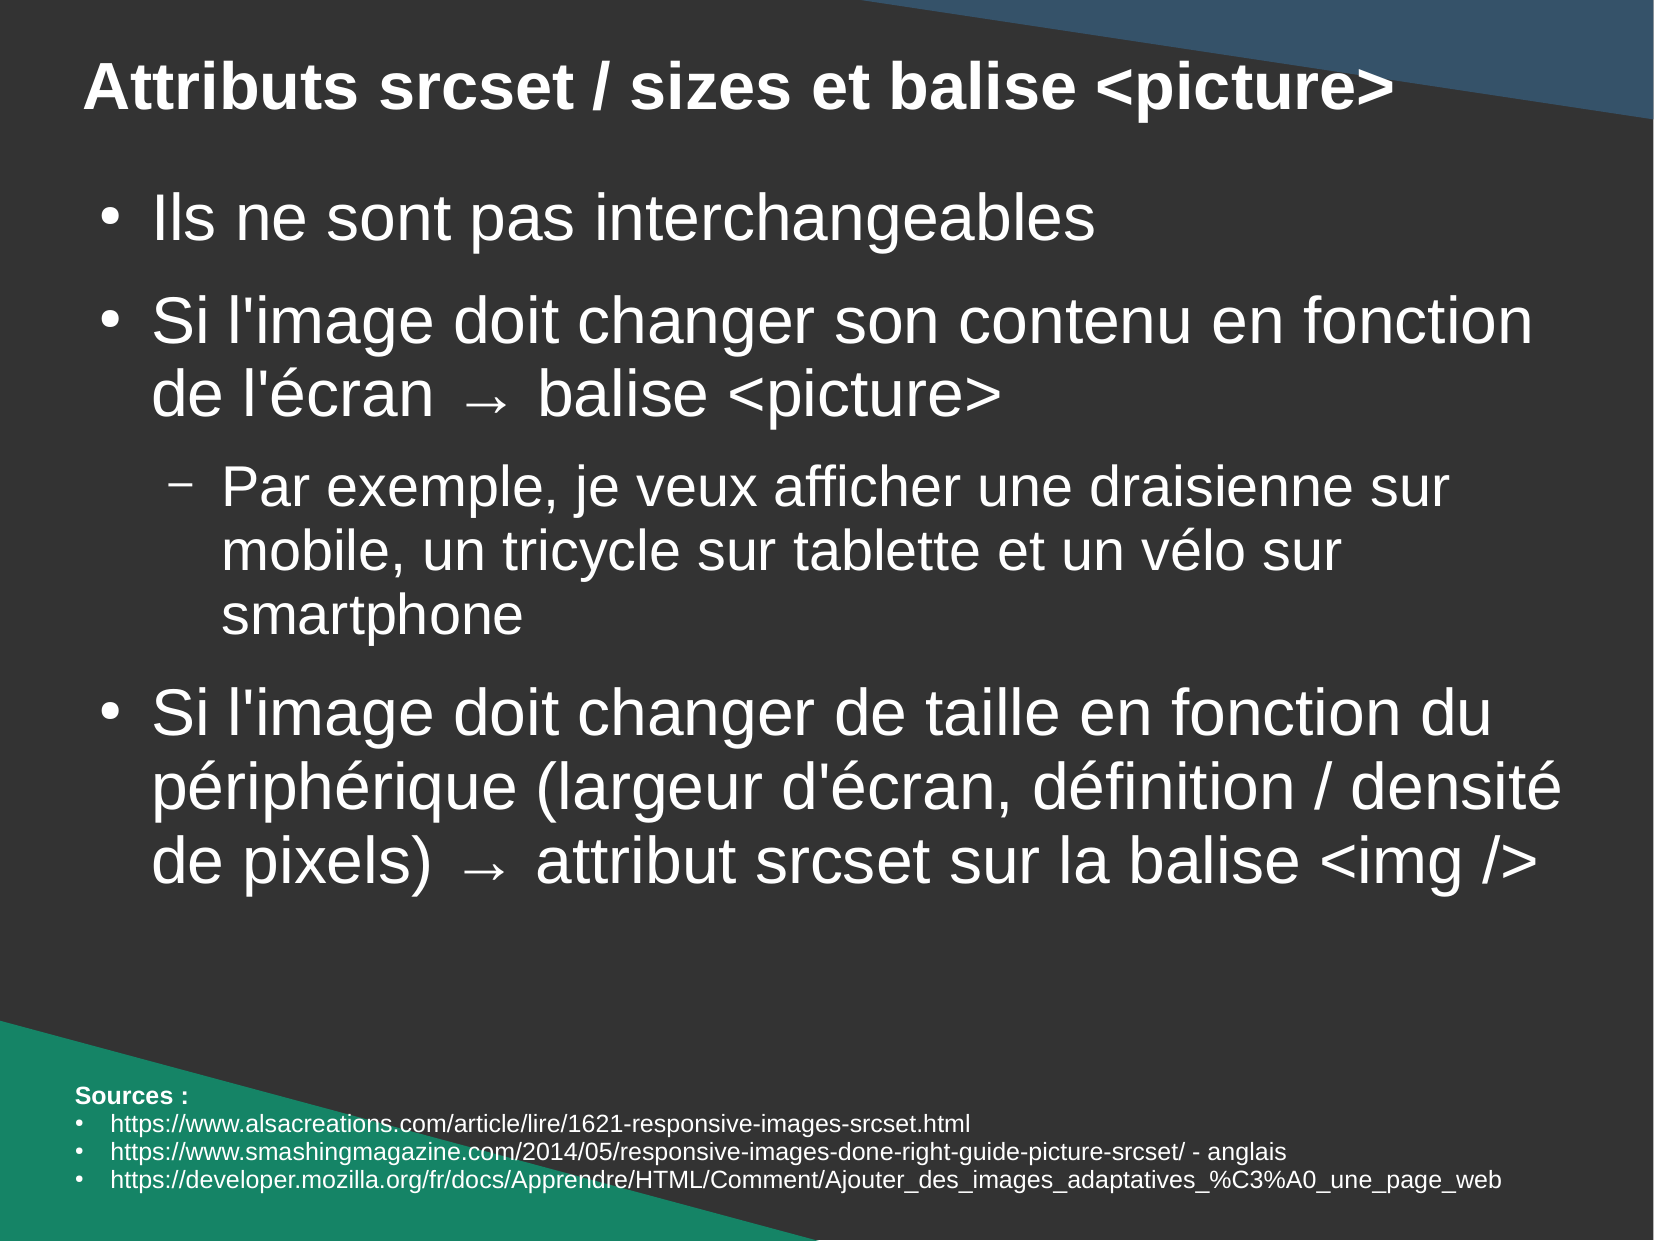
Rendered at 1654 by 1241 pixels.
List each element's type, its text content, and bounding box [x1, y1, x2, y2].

text_box Sources : https://www.alsacreations.com/article/lire/1621-responsive-images-srcset.html https://www.smashingmagazine.com/2014/05/responsive-images-done-right-guide-picture-srcset/ - anglais https://developer.mozilla.org/fr/docs/Apprendre/HTML/Comment/Ajouter_des_images_adaptatives_%C3%A0_une_page_web [60, 1074, 1546, 1241]
list Ils ne sont pas interchangeables Si l'image doit changer son contenu en fonction de l'écran → balise <picture> Par exemple, je veux afficher une draisienne sur mobile, un tricycle sur tablette et un vélo sur smartphone Si l'image doit changer de taille en fonction du périphérique (largeur d'écran, définition / densité de pixels) → attribut srcset sur la balise <img /> [80, 180, 1605, 898]
text_box [0, 1020, 199, 1241]
title Attributs srcset / sizes et balise <picture> [82, 49, 1571, 162]
text_box [860, 0, 1654, 120]
